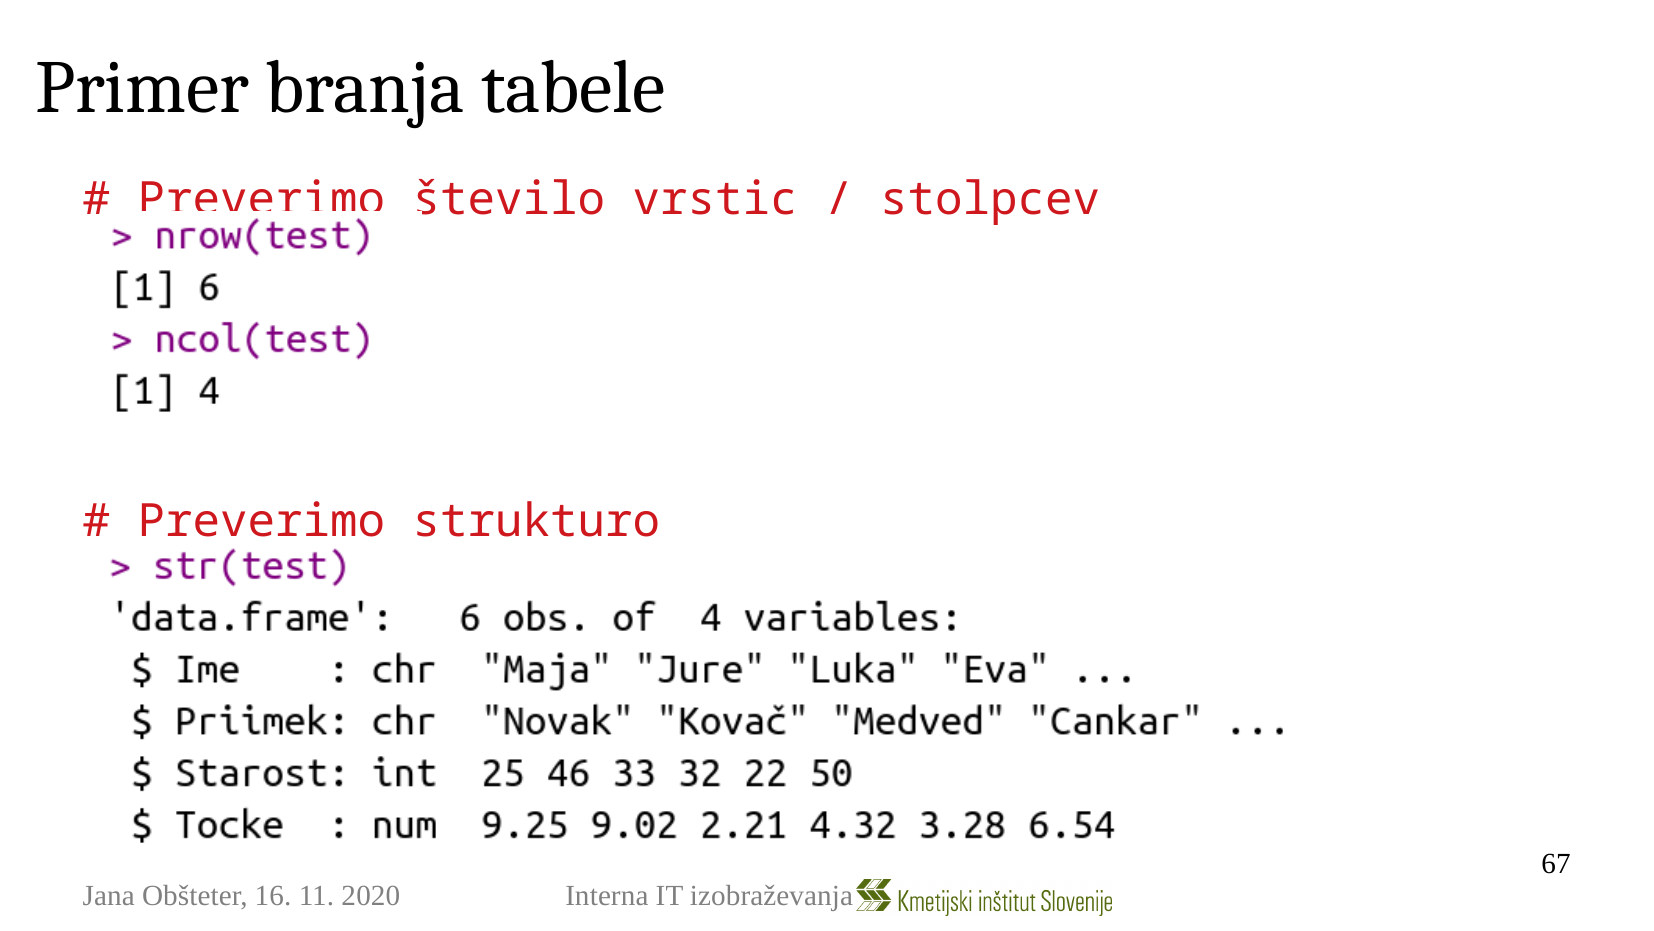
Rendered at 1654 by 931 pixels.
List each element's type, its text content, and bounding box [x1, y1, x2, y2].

picture [100, 211, 422, 426]
title Primer branja tabele [35, 21, 1524, 154]
picture [100, 543, 1308, 854]
picture [856, 879, 1112, 916]
list # Preverimo število vrstic / stolpcev # Preverimo strukturo [82, 165, 1642, 827]
